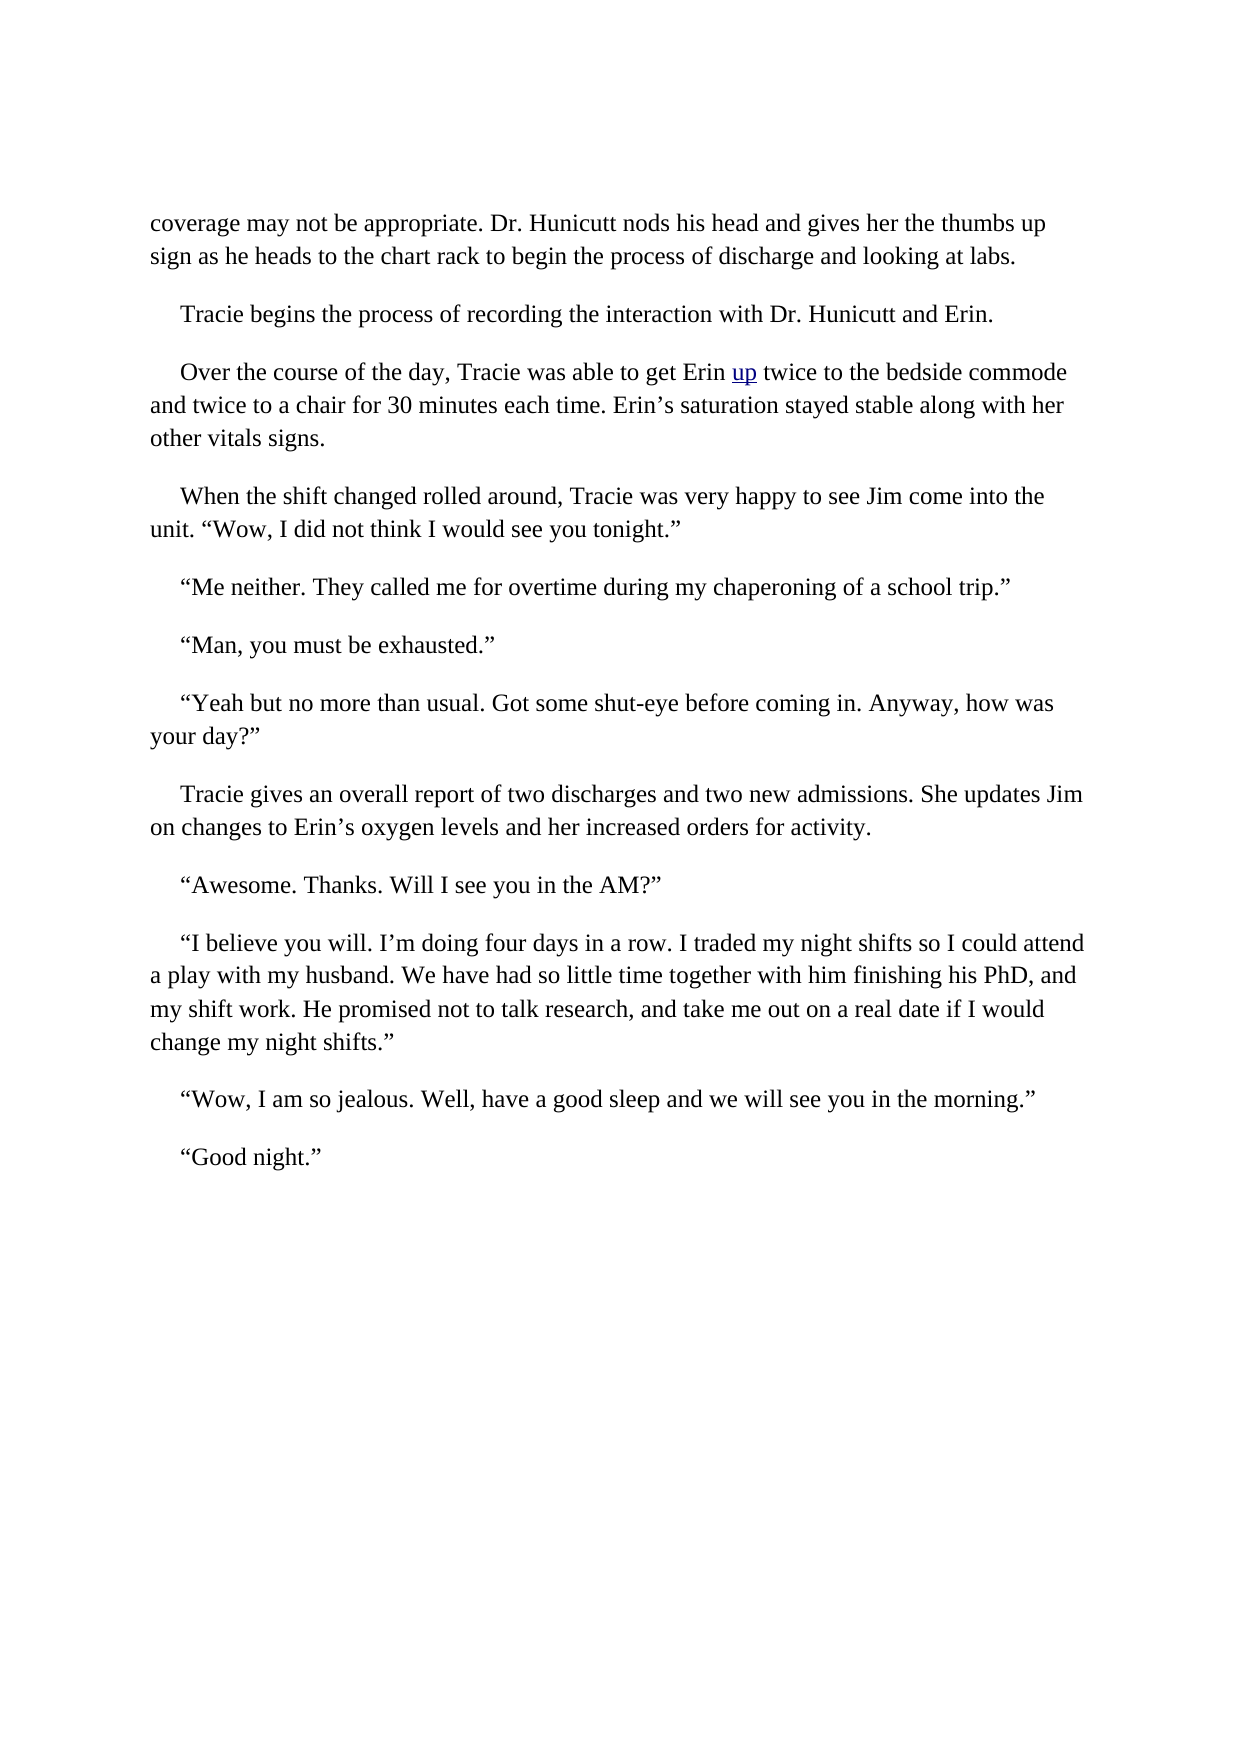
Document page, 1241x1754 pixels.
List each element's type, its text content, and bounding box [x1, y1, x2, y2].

text “Good night.” [150, 1142, 1090, 1171]
text “Me neither. They called me for overtime during my chaperoning of a school trip.” [150, 572, 1090, 601]
text “Awesome. Thanks. Will I see you in the AM?” [150, 870, 1090, 898]
text coverage may not be appropriate. Dr. Hunicutt nods his head and gives her the thumbs up sign as he heads to the chart rack to begin the process of discharge and looking at labs. [150, 208, 1090, 270]
text “Wow, I am so jealous. Well, have a good sleep and we will see you in the morning.” [150, 1084, 1090, 1113]
text “I believe you will. I’m doing four days in a row. I traded my night shifts so I could attend a play with my husband. We have had so little time together with him finishing his PhD, and my shift work. He promised not to talk research, and take me out on a real date if I would change my night shifts.” [150, 928, 1090, 1055]
text “Man, you must be exhausted.” [150, 630, 1090, 659]
text When the shift changed rolled around, Tracie was very happy to see Jim come into the unit. “Wow, I did not think I would see you tonight.” [150, 481, 1090, 543]
text Tracie begins the process of recording the interaction with Dr. Hunicutt and Erin. [150, 299, 1090, 328]
text Tracie gives an overall report of two discharges and two new admissions. She updates Jim on changes to Erin’s oxygen levels and her increased orders for activity. [150, 779, 1090, 841]
text Over the course of the day, Tracie was able to get Erin up twice to the bedside commode and twice to a chair for 30 minutes each time. Erin’s saturation stayed stable along with her other vitals signs. [150, 357, 1090, 452]
text “Yeah but no more than usual. Got some shut-eye before coming in. Anyway, how was your day?” [150, 688, 1090, 749]
